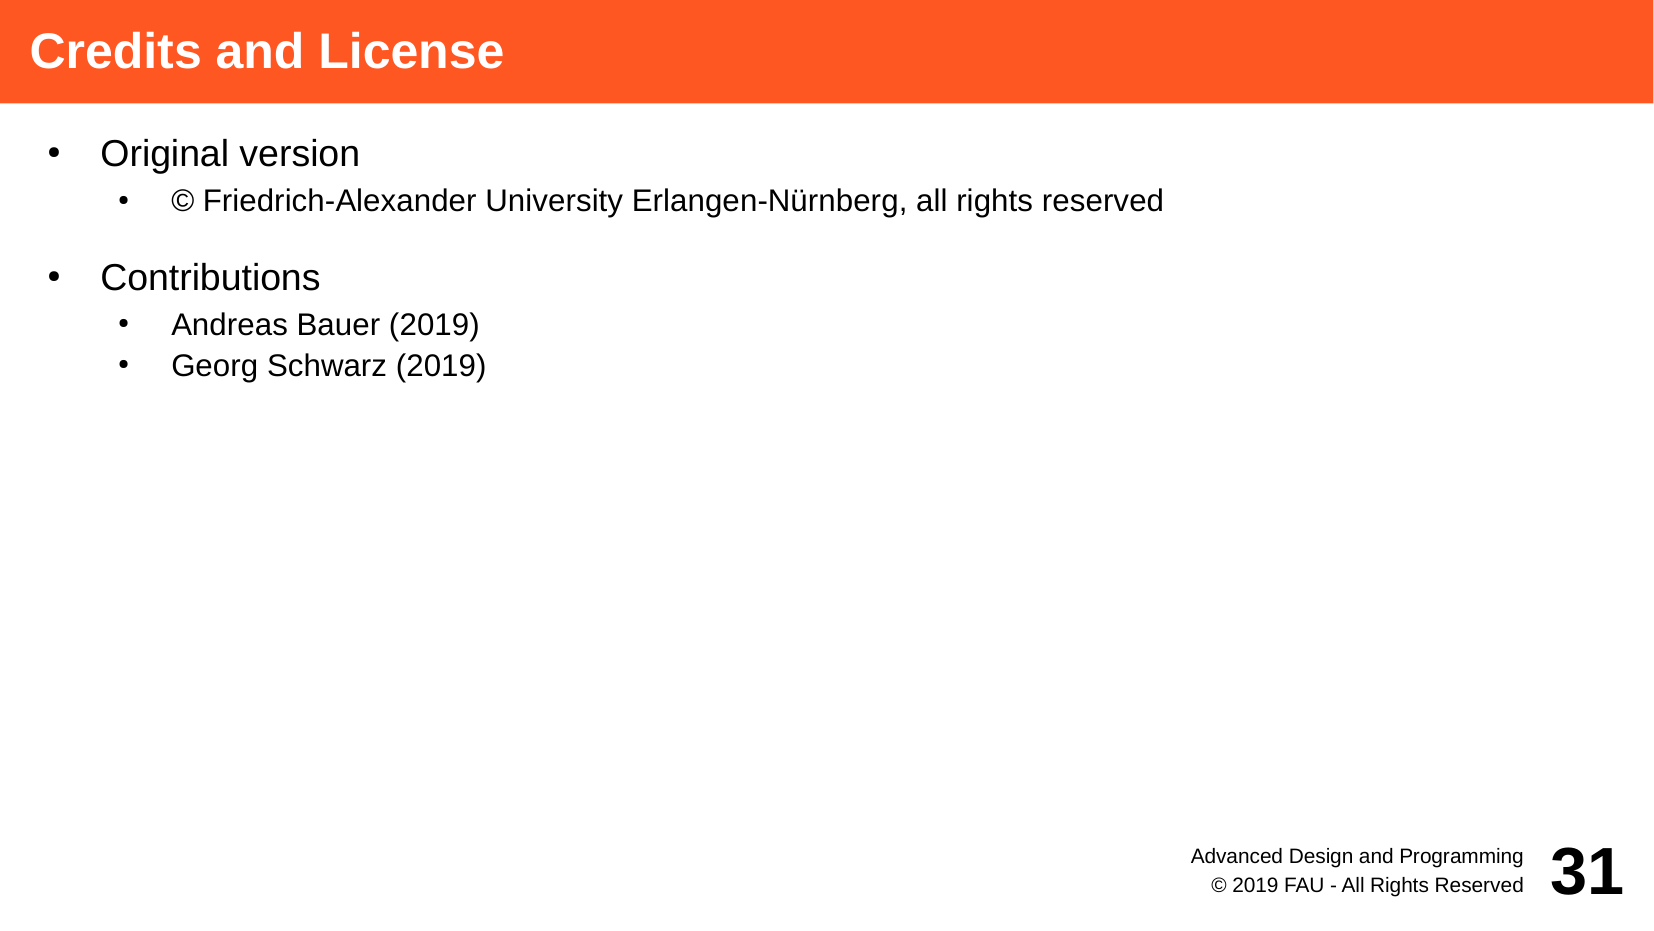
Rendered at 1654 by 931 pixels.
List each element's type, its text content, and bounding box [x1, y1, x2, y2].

list Original version © Friedrich-Alexander University Erlangen-Nürnberg, all rights reserved Contributions Andreas Bauer (2019) Georg Schwarz (2019) [29, 132, 1625, 813]
title Credits and License [0, 0, 1654, 104]
